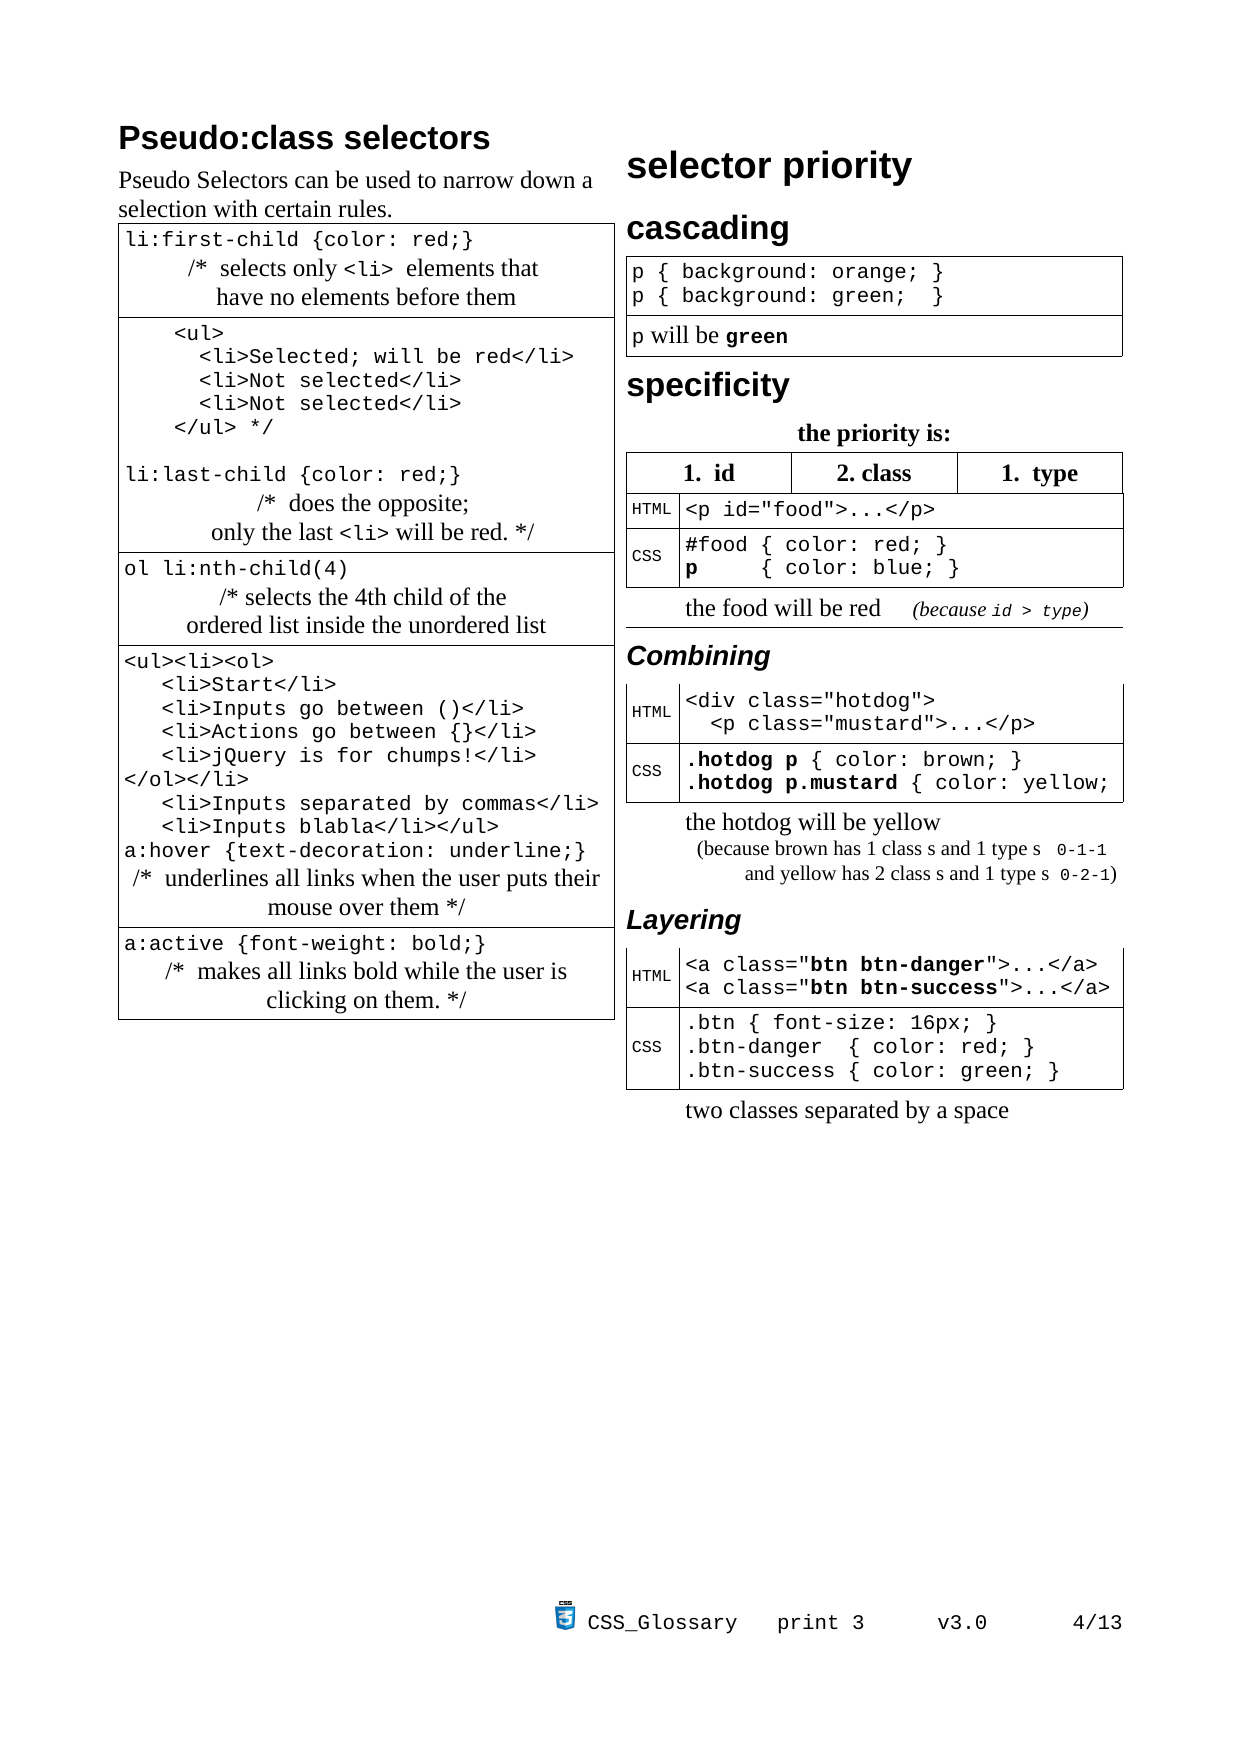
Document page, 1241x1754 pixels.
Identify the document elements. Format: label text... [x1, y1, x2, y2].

subtitle specificity [626, 364, 1122, 403]
table_header <a class="btn btn-danger">...</a> <a class="btn btn-success">...</a> [680, 948, 1123, 1007]
table_cell CSS [627, 529, 679, 587]
table_cell the food will be red (because id > type) [680, 588, 1123, 627]
table_cell #food { color: red; } p { color: blue; } [680, 529, 1123, 587]
subtitle Layering [626, 903, 1122, 935]
table_cell .btn { font-size: 16px; } .btn-danger { color: red; } .btn-success { color: green; } [680, 1008, 1123, 1089]
table_header HTML [627, 948, 679, 1007]
table_cell the hotdog will be yellow (because brown has 1 class s and 1 type s 0-1-1 and yellow has 2 class s and 1 type s 0-2-1) [680, 803, 1123, 891]
table_cell CSS [627, 1008, 679, 1089]
table_cell 1. id [627, 453, 791, 493]
table_cell <ul><li><ol> <li>Start</li> <li>Inputs go between ()</li> <li>Actions go between {}</li> <li>jQuery is for chumps!</li> </ol></li> <li>Inputs separated by commas</li> <li>Inputs blabla</li></ul> a:hover {text-decoration: underline;} /* underlines all links when the user puts their mouse over them */ [119, 646, 614, 927]
table_cell ol li:nth-child(4) /* selects the 4th child of the ordered list inside the unordered list [119, 553, 614, 645]
table_cell 2. class [792, 453, 957, 493]
table_cell two classes separated by a space [680, 1090, 1123, 1129]
table_cell .hotdog p { color: brown; } .hotdog p.mustard { color: yellow; [680, 744, 1123, 802]
table_header li:first-child {color: red;} /* selects only <li> elements that have no elements before them [119, 224, 614, 317]
table_header p { background: orange; } p { background: green; } [627, 257, 1122, 314]
table_cell 1. type [958, 453, 1122, 493]
table_header HTML [627, 494, 679, 528]
subtitle Combining [626, 640, 1122, 672]
table_header the priority is: [626, 412, 1122, 452]
table_cell [626, 588, 679, 627]
subtitle Pseudo:class selectors [118, 118, 614, 157]
table_header <p id="food">...</p> [680, 494, 1123, 528]
subtitle cascading [626, 208, 1122, 247]
table_cell [626, 1090, 679, 1129]
table_cell <ul> <li>Selected; will be red</li> <li>Not selected</li> <li>Not selected</li> </ul> */ li:last-child {color: red;} /* does the opposite; only the last <li> will be red. */ [119, 318, 614, 552]
table_header HTML [627, 684, 679, 743]
table_header <div class="hotdog"> <p class="mustard">...</p> [680, 684, 1123, 743]
table_cell CSS [627, 744, 679, 802]
text Pseudo Selectors can be used to narrow down a selection with certain rules. [118, 166, 614, 223]
picture [555, 1601, 575, 1630]
subtitle selector priority [626, 143, 1122, 187]
table_cell a:active {font-weight: bold;} /* makes all links bold while the user is clicking on them. */ [119, 928, 614, 1019]
table_cell p will be green [627, 316, 1122, 356]
table_cell [626, 803, 679, 891]
